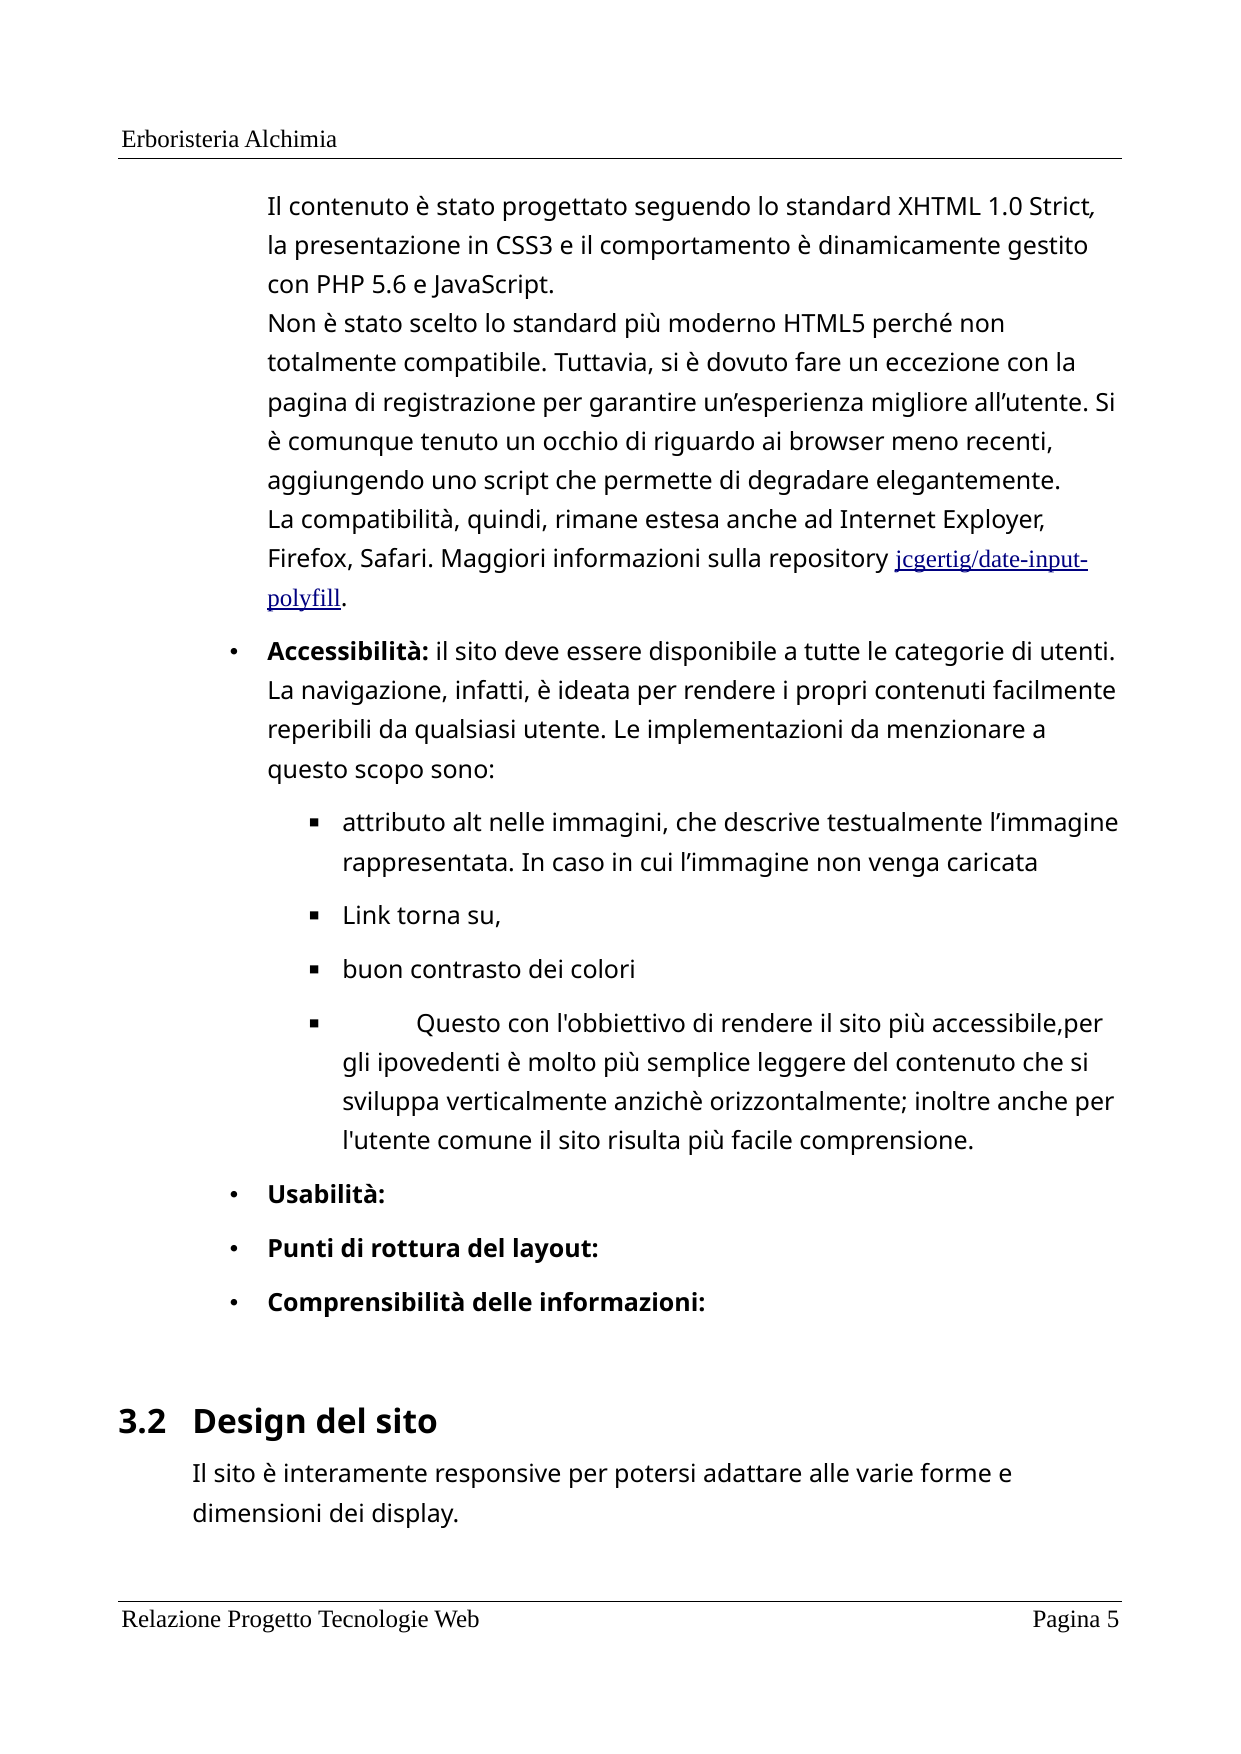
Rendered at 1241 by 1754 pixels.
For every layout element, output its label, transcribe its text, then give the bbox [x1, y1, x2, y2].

list Il contenuto è stato progettato seguendo lo standard XHTML 1.0 Strict, la presentazione in CSS3 e il comportamento è dinamicamente gestito con PHP 5.6 e JavaScript. Non è stato scelto lo standard più moderno HTML5 perché non totalmente compatibile. Tuttavia, si è dovuto fare un eccezione con la pagina di registrazione per garantire un’esperienza migliore all’utente. Si è comunque tenuto un occhio di riguardo ai browser meno recenti, aggiungendo uno script che permette di degradare elegantemente. La compatibilità, quindi, rimane estesa anche ad Internet Exployer, Firefox, Safari. Maggiori informazioni sulla repository jcgertig/date-input-polyfill. [229, 188, 1122, 614]
list buon contrasto dei colori [304, 952, 1122, 986]
list Comprensibilità delle informazioni: [229, 1284, 1122, 1357]
list Link torna su, [304, 898, 1122, 932]
list Questo con l'obbiettivo di rendere il sito più accessibile,per gli ipovedenti è molto più semplice leggere del contenuto che si sviluppa verticalmente anzichè orizzontalmente; inoltre anche per l'utente comune il sito risulta più facile comprensione. [304, 1005, 1122, 1157]
list Accessibilità: il sito deve essere disponibile a tutte le categorie di utenti. La navigazione, infatti, è ideata per rendere i propri contenuti facilmente reperibili da qualsiasi utente. Le implementazioni da menzionare a questo scopo sono: [229, 634, 1122, 785]
text Il sito è interamente responsive per potersi adattare alle varie forme e dimensioni dei display. [192, 1456, 1122, 1529]
list Usabilità: [229, 1177, 1122, 1211]
list attributo alt nelle immagini, che descrive testualmente l’immagine rappresentata. In caso in cui l’immagine non venga caricata [304, 805, 1122, 878]
subtitle 3.2 Design del sito [118, 1398, 1122, 1444]
list Punti di rottura del layout: [229, 1230, 1122, 1264]
